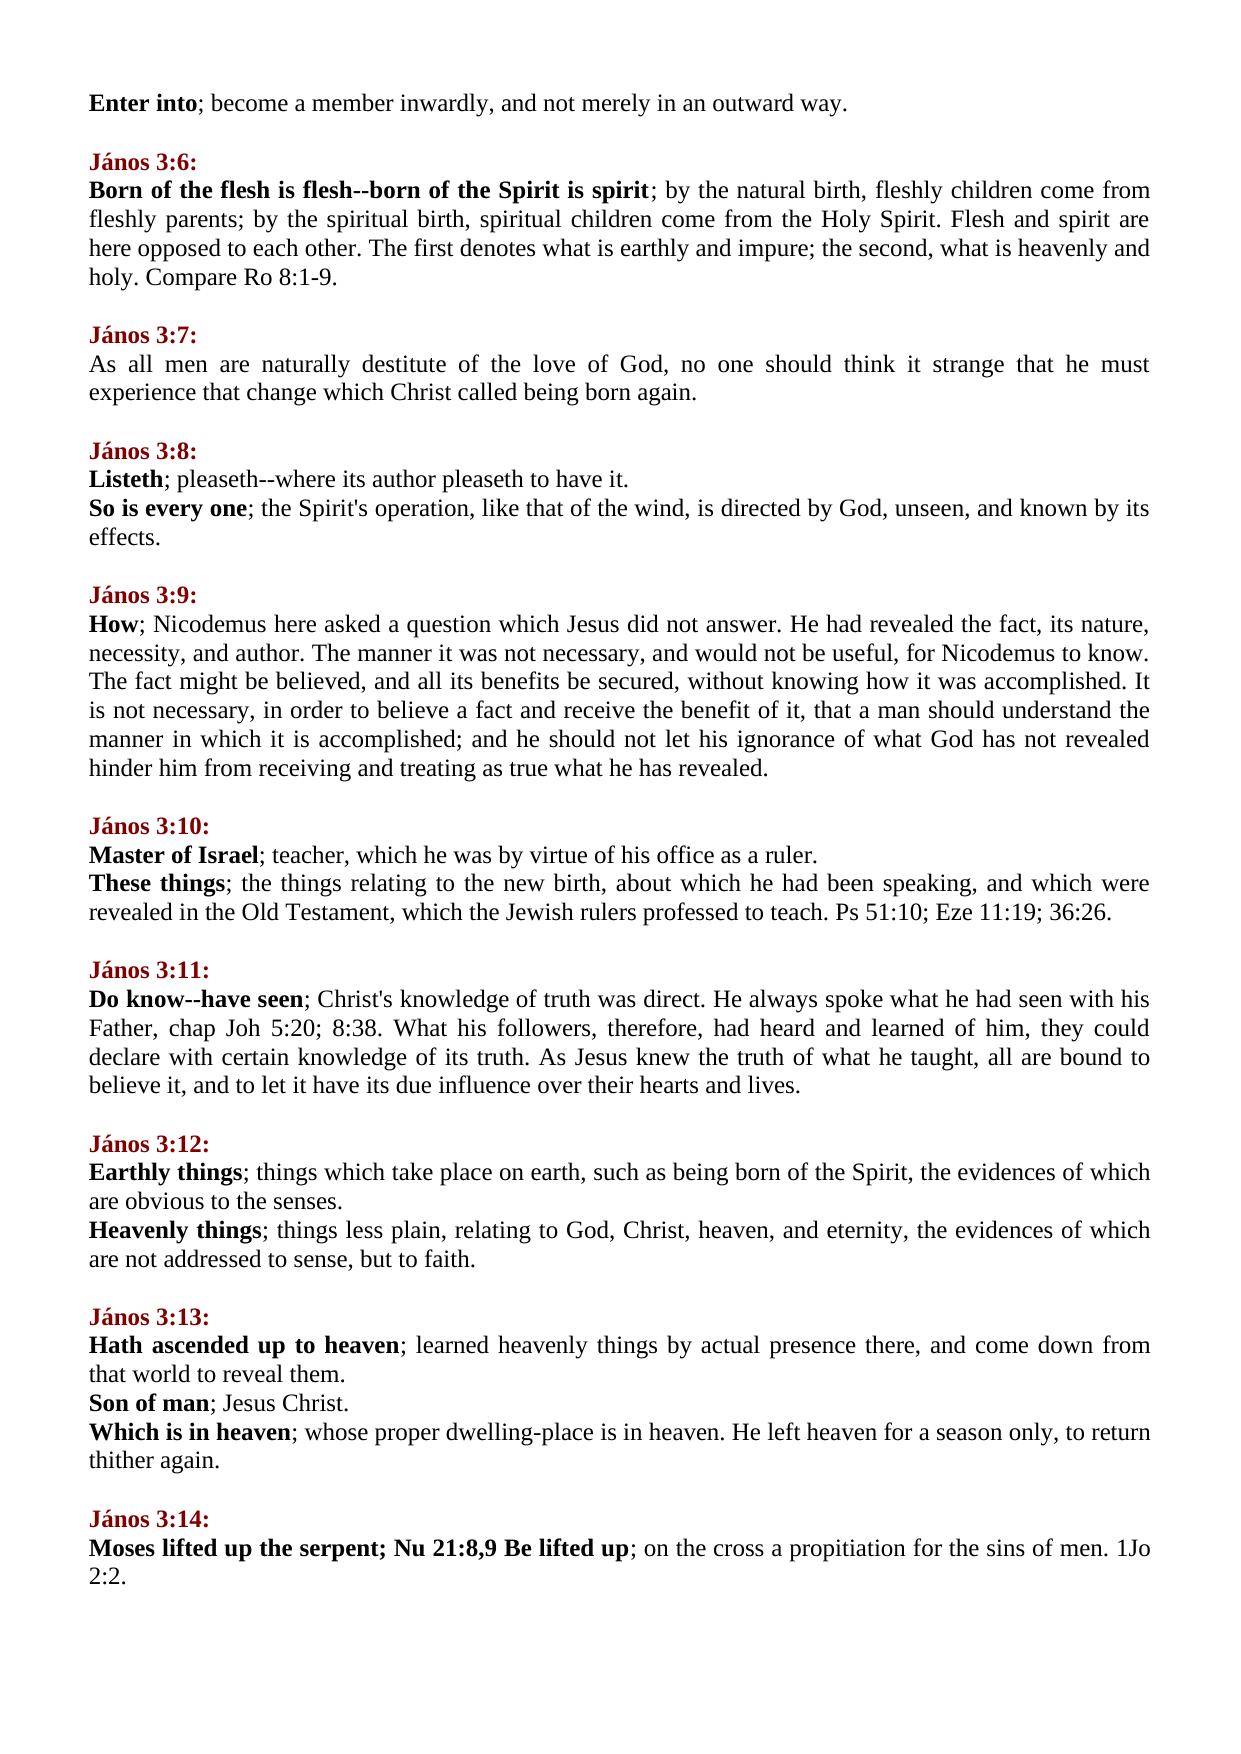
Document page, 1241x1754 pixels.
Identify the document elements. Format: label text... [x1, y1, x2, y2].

text János 3:14: [88, 1504, 1152, 1533]
text János 3:10: [88, 811, 1152, 840]
text János 3:12: [88, 1129, 1152, 1157]
text János 3:13: [88, 1302, 1152, 1331]
text Do know--have seen; Christ's knowledge of truth was direct. He always spoke what he had seen with his Father, chap Joh 5:20; 8:38. What his followers, therefore, had heard and learned of him, they could declare with certain knowledge of its truth. As Jesus knew the truth of what he taught, all are bound to believe it, and to let it have its due influence over their hearts and lives. [88, 984, 1152, 1099]
text János 3:9: [88, 580, 1152, 609]
text János 3:7: [88, 320, 1152, 349]
text Enter into; become a member inwardly, and not merely in an outward way. [88, 88, 1152, 117]
text Listeth; pleaseth--where its author pleaseth to have it. So is every one; the Spirit's operation, like that of the wind, is directed by God, unseen, and known by its effects. [88, 464, 1152, 551]
text As all men are naturally destitute of the love of God, no one should think it strange that he must experience that change which Christ called being born again. [88, 349, 1152, 406]
text Born of the flesh is flesh--born of the Spirit is spirit; by the natural birth, fleshly children come from fleshly parents; by the spiritual birth, spiritual children come from the Holy Spirit. Flesh and spirit are here opposed to each other. The first denotes what is earthly and impure; the second, what is heavenly and holy. Compare Ro 8:1-9. [88, 176, 1152, 291]
text Moses lifted up the serpent; Nu 21:8,9 Be lifted up; on the cross a propitiation for the sins of men. 1Jo 2:2. [88, 1533, 1152, 1590]
text Earthly things; things which take place on earth, such as being born of the Spirit, the evidences of which are obvious to the senses. Heavenly things; things less plain, relating to God, Christ, heaven, and eternity, the evidences of which are not addressed to sense, but to faith. [88, 1157, 1152, 1272]
text Hath ascended up to heaven; learned heavenly things by actual presence there, and come down from that world to reveal them. Son of man; Jesus Christ. Which is in heaven; whose proper dwelling-place is in heaven. He left heaven for a season only, to return thither again. [88, 1331, 1152, 1474]
text János 3:11: [88, 955, 1152, 984]
text Master of Israel; teacher, which he was by virtue of his office as a ruler. These things; the things relating to the new birth, about which he had been speaking, and which were revealed in the Old Testament, which the Jewish rulers professed to teach. Ps 51:10; Eze 11:19; 36:26. [88, 840, 1152, 926]
text János 3:6: [88, 147, 1152, 176]
text How; Nicodemus here asked a question which Jesus did not answer. He had revealed the fact, its nature, necessity, and author. The manner it was not necessary, and would not be useful, for Nicodemus to know. The fact might be believed, and all its benefits be secured, without knowing how it was accomplished. It is not necessary, in order to believe a fact and receive the benefit of it, that a man should understand the manner in which it is accomplished; and he should not let his ignorance of what God has not revealed hinder him from receiving and treating as true what he has revealed. [88, 609, 1152, 781]
text János 3:8: [88, 436, 1152, 464]
